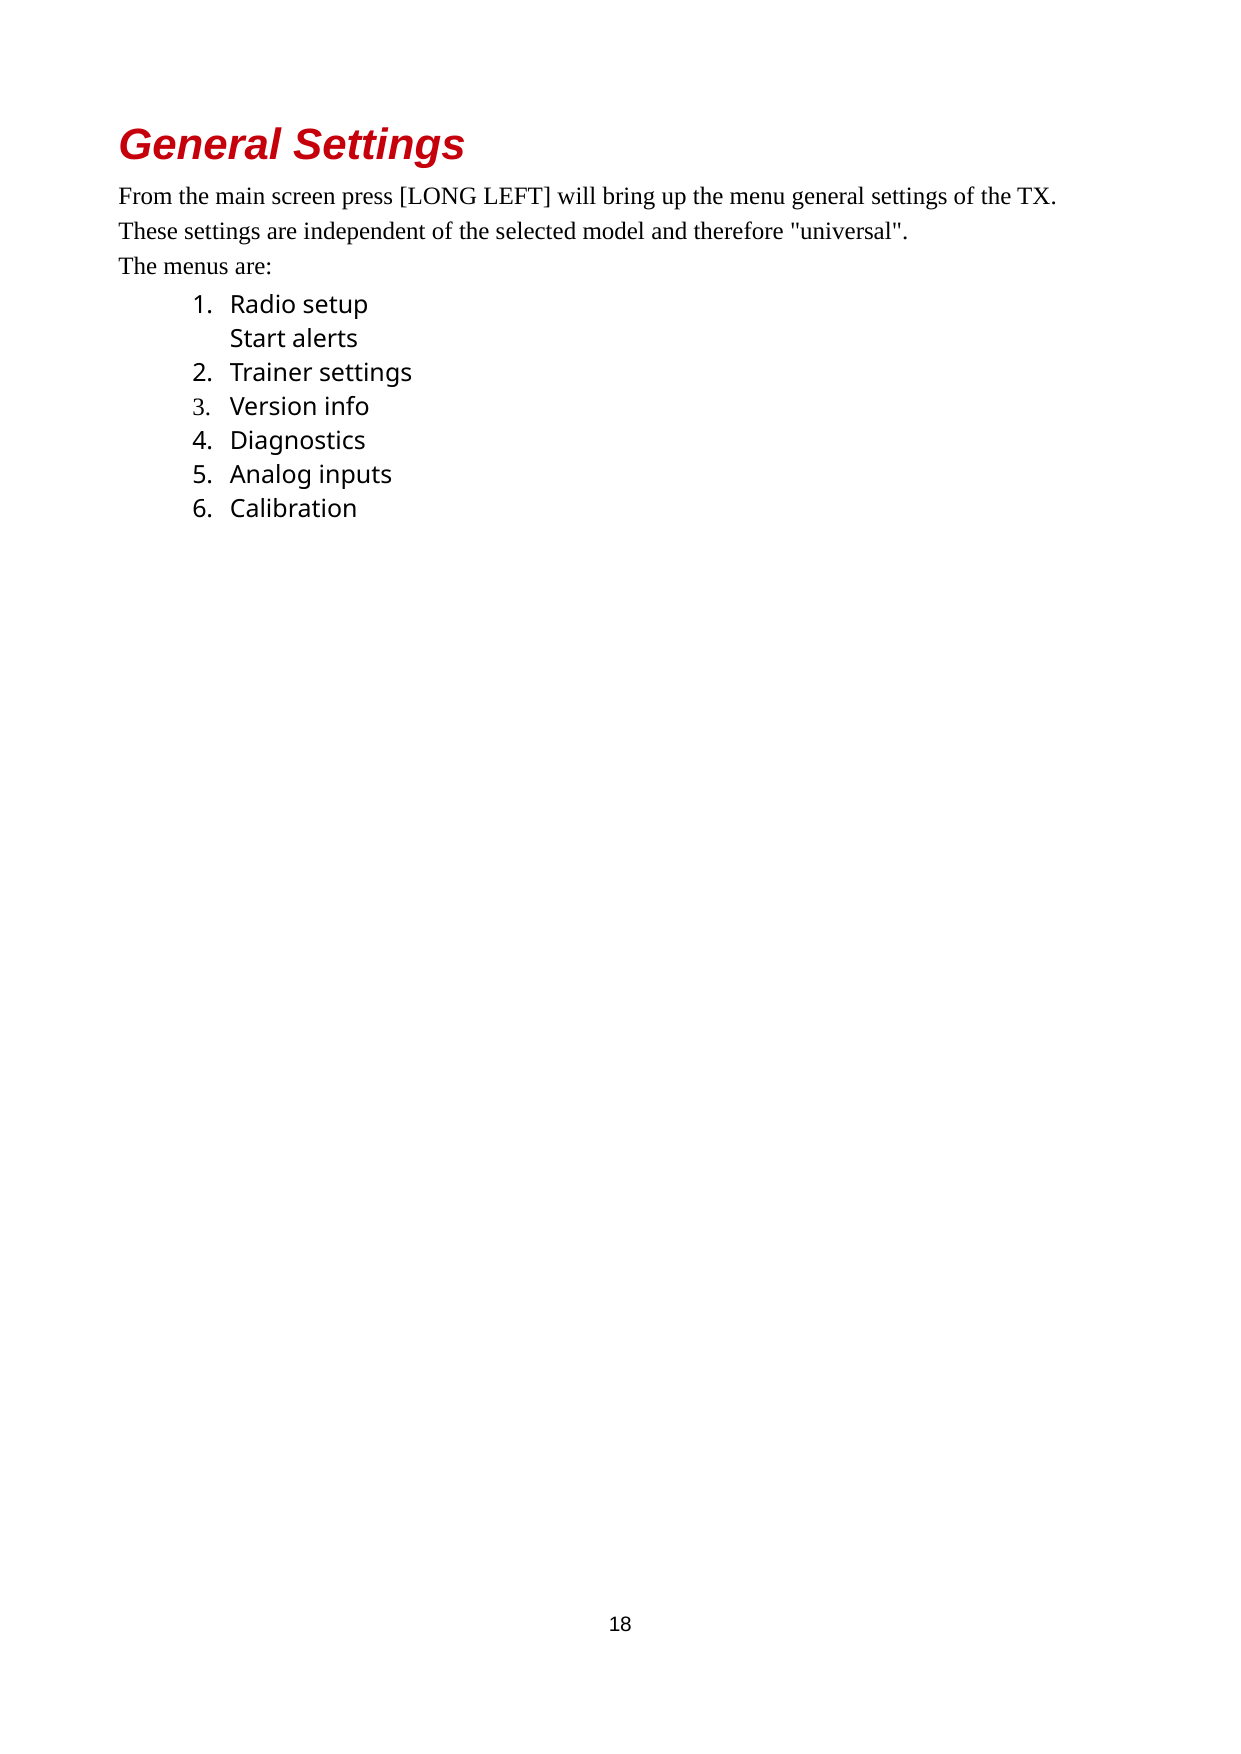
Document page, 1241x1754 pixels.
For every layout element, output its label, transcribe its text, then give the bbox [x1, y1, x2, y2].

text The menus are: [118, 251, 1122, 280]
list Diagnostics [192, 423, 1122, 457]
subtitle General Settings [118, 118, 1122, 168]
list Trainer settings [192, 355, 1122, 389]
list Analog inputs [192, 457, 1122, 491]
list Calibration [192, 491, 1122, 525]
text From the main screen press [LONG LEFT] will bring up the menu general settings of the TX. [118, 181, 1122, 210]
list Version info [192, 389, 1122, 423]
text These settings are independent of the selected model and therefore "universal". [118, 216, 1122, 245]
list Radio setup Start alerts [192, 287, 1122, 355]
